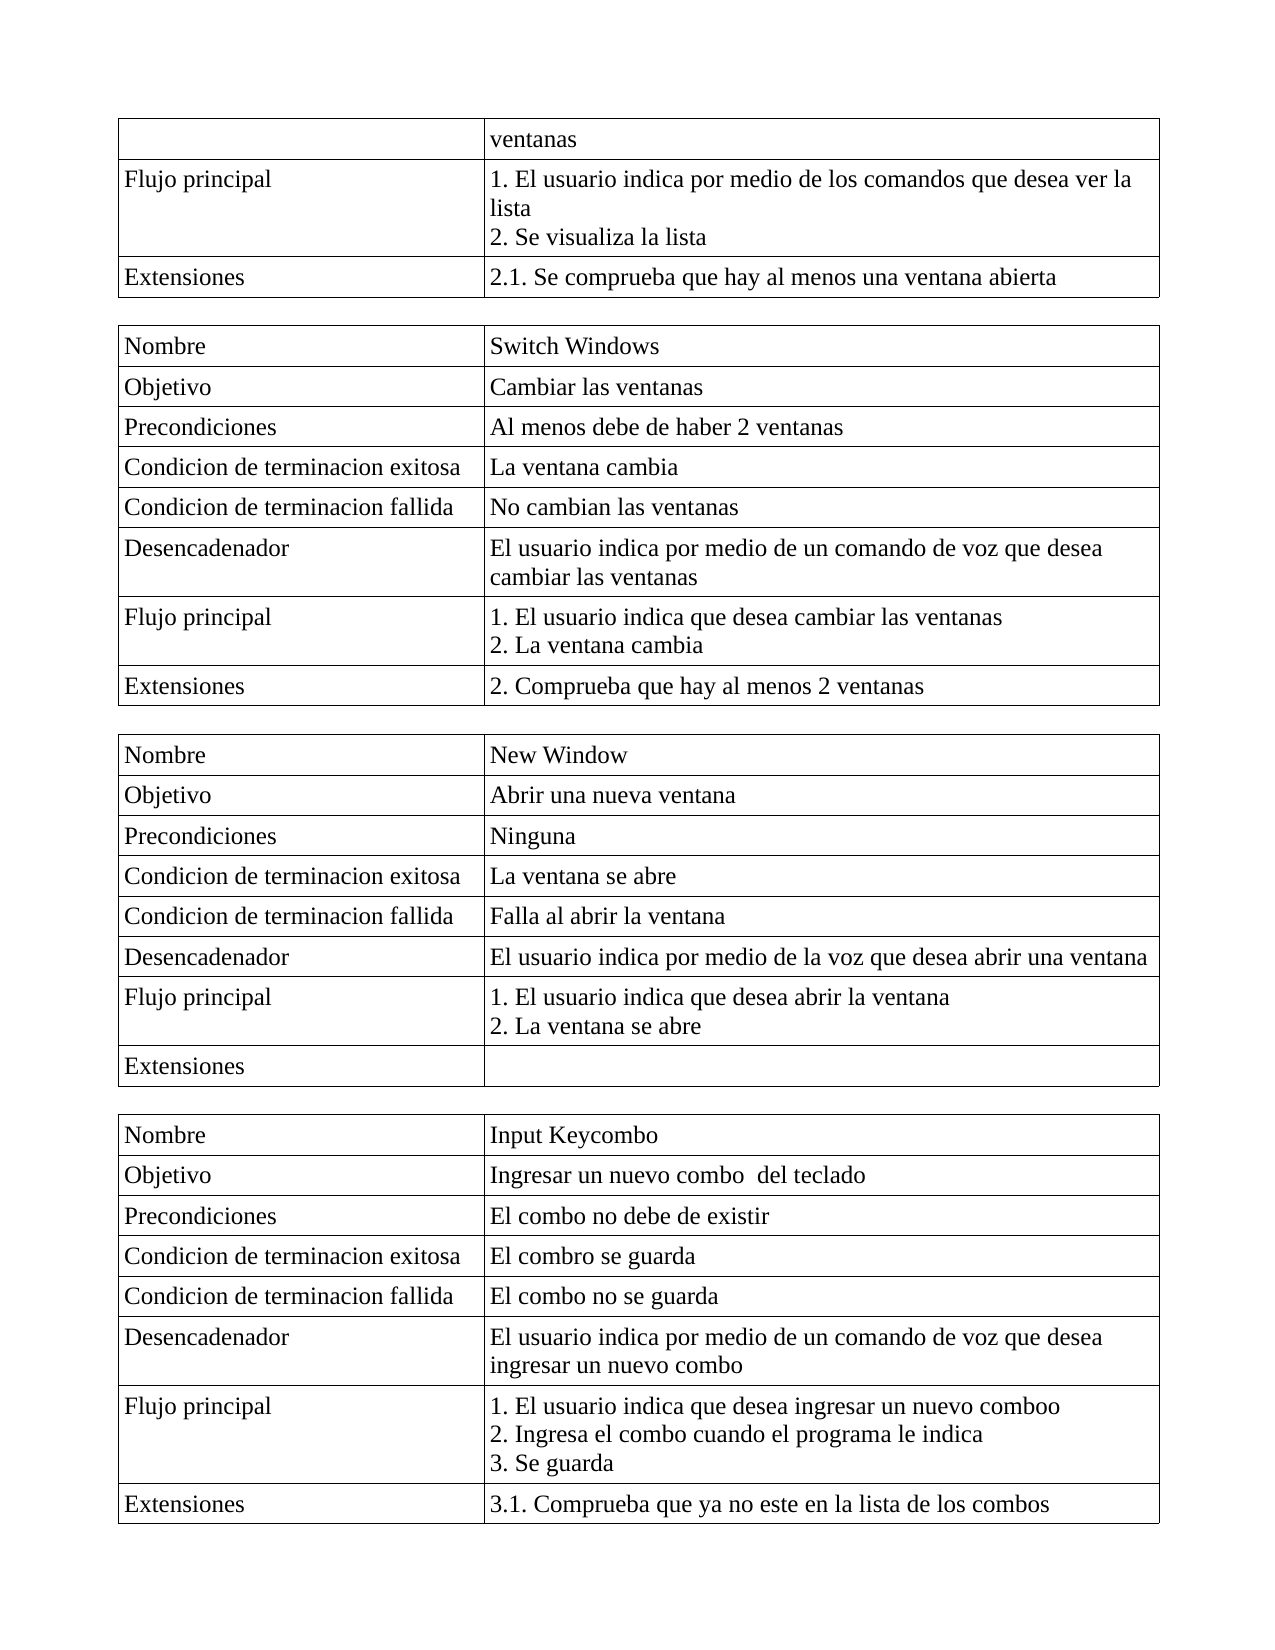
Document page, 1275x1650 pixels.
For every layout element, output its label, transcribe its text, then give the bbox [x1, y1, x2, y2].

table_cell El combo no debe de existir [485, 1196, 1159, 1235]
table_cell Abrir una nueva ventana [485, 776, 1159, 815]
table_cell Condicion de terminacion fallida [119, 897, 484, 936]
table_cell El combro se guarda [485, 1236, 1159, 1276]
table_cell Condicion de terminacion exitosa [119, 1236, 484, 1276]
table_header Switch Windows [485, 326, 1159, 366]
table_cell 2.1. Se comprueba que hay al menos una ventana abierta [485, 257, 1159, 297]
table_cell Ninguna [485, 816, 1159, 855]
table_cell Ingresar un nuevo combo del teclado [485, 1156, 1159, 1195]
table_cell Extensiones [119, 666, 484, 705]
table_cell Falla al abrir la ventana [485, 897, 1159, 936]
table_cell 3.1. Comprueba que ya no este en la lista de los combos [485, 1484, 1159, 1523]
table_cell Al menos debe de haber 2 ventanas [485, 407, 1159, 446]
table_cell 1. El usuario indica por medio de los comandos que desea ver la lista 2. Se visualiza la lista [485, 160, 1159, 256]
table_cell La ventana cambia [485, 447, 1159, 487]
table_cell Condicion de terminacion exitosa [119, 856, 484, 896]
table_cell Flujo principal [119, 977, 484, 1045]
table_cell 1. El usuario indica que desea ingresar un nuevo comboo 2. Ingresa el combo cuando el programa le indica 3. Se guarda [485, 1386, 1159, 1483]
table_cell Desencadenador [119, 937, 484, 976]
table_cell Extensiones [119, 257, 484, 297]
table_cell El usuario indica por medio de la voz que desea abrir una ventana [485, 937, 1159, 976]
table_header New Window [485, 735, 1159, 774]
table_cell [485, 1046, 1159, 1086]
table_cell El usuario indica por medio de un comando de voz que desea ingresar un nuevo combo [485, 1317, 1159, 1385]
table_cell 1. El usuario indica que desea abrir la ventana 2. La ventana se abre [485, 977, 1159, 1045]
table_cell 2. Comprueba que hay al menos 2 ventanas [485, 666, 1159, 705]
table_cell Precondiciones [119, 1196, 484, 1235]
table_cell Objetivo [119, 776, 484, 815]
table_cell La ventana se abre [485, 856, 1159, 896]
table_cell Condicion de terminacion exitosa [119, 447, 484, 487]
table_cell 1. El usuario indica que desea cambiar las ventanas 2. La ventana cambia [485, 597, 1159, 665]
table_cell Flujo principal [119, 1386, 484, 1483]
table_cell Desencadenador [119, 1317, 484, 1385]
table_cell Flujo principal [119, 597, 484, 665]
table_cell Objetivo [119, 367, 484, 406]
table_cell No cambian las ventanas [485, 488, 1159, 527]
table_cell Extensiones [119, 1484, 484, 1523]
table_cell Extensiones [119, 1046, 484, 1086]
table_cell Flujo principal [119, 160, 484, 256]
table_header Nombre [119, 326, 484, 366]
table_header Input Keycombo [485, 1115, 1159, 1155]
table_header Nombre [119, 735, 484, 774]
table_cell Objetivo [119, 1156, 484, 1195]
table_cell ventanas [485, 119, 1159, 158]
table_cell Precondiciones [119, 407, 484, 446]
table_header Nombre [119, 1115, 484, 1155]
table_cell Precondiciones [119, 816, 484, 855]
table_cell Cambiar las ventanas [485, 367, 1159, 406]
table_cell El usuario indica por medio de un comando de voz que desea cambiar las ventanas [485, 528, 1159, 596]
table_cell Desencadenador [119, 528, 484, 596]
table_cell Condicion de terminacion fallida [119, 1277, 484, 1316]
table_cell Condicion de terminacion fallida [119, 488, 484, 527]
table_cell [119, 119, 484, 158]
table_cell El combo no se guarda [485, 1277, 1159, 1316]
